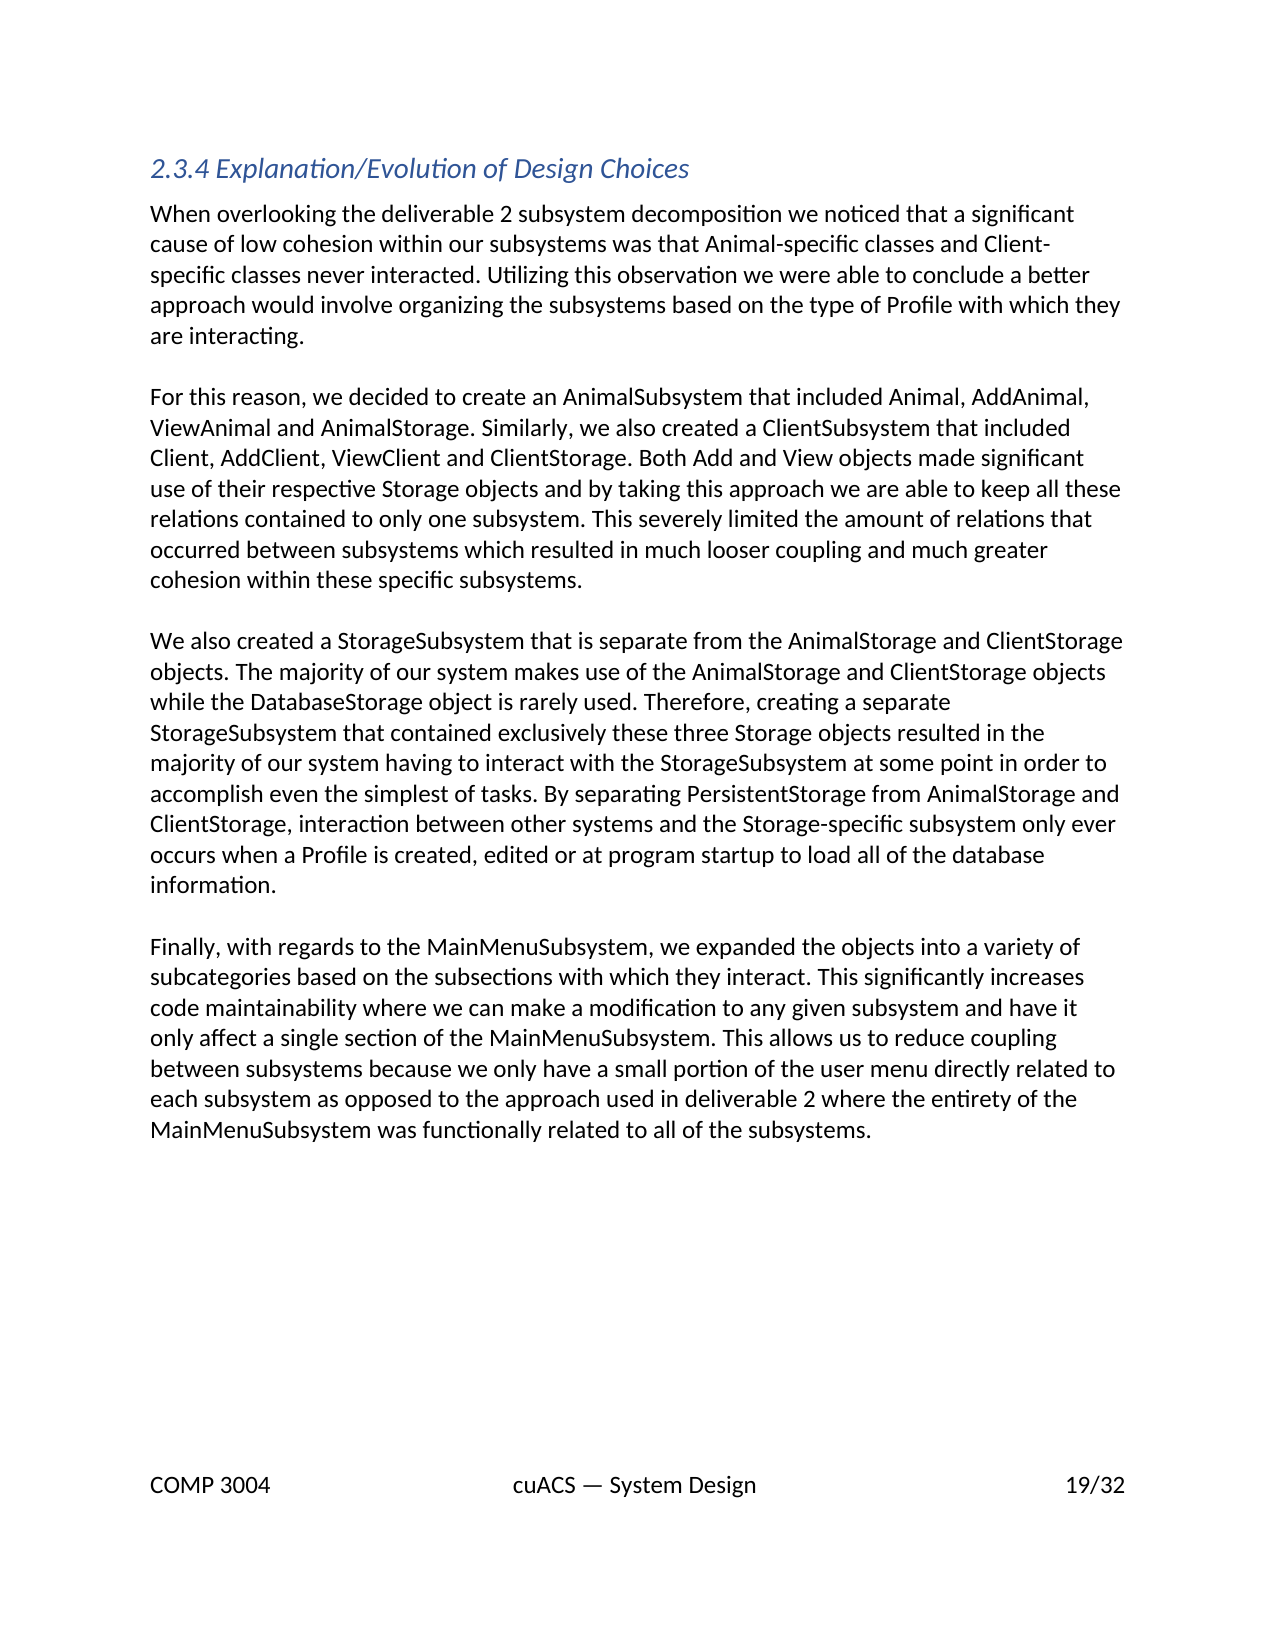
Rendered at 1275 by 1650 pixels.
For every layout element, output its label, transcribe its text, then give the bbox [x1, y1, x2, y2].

text When overlooking the deliverable 2 subsystem decomposition we noticed that a significant cause of low cohesion within our subsystems was that Animal-specific classes and Client-specific classes never interacted. Utilizing this observation we were able to conclude a better approach would involve organizing the subsystems based on the type of Profile with which they are interacting. [150, 198, 1125, 351]
text We also created a StorageSubsystem that is separate from the AnimalStorage and ClientStorage objects. The majority of our system makes use of the AnimalStorage and ClientStorage objects while the DatabaseStorage object is rarely used. Therefore, creating a separate StorageSubsystem that contained exclusively these three Storage objects resulted in the majority of our system having to interact with the StorageSubsystem at some point in order to accomplish even the simplest of tasks. By separating PersistentStorage from AnimalStorage and ClientStorage, interaction between other systems and the Storage-specific subsystem only ever occurs when a Profile is created, edited or at program startup to load all of the database information. [150, 625, 1125, 900]
subtitle 2.3.4 Explanation/Evolution of Design Choices [150, 150, 1125, 186]
text Finally, with regards to the MainMenuSubsystem, we expanded the objects into a variety of subcategories based on the subsections with which they interact. This significantly increases code maintainability where we can make a modification to any given subsystem and have it only affect a single section of the MainMenuSubsystem. This allows us to reduce coupling between subsystems because we only have a small portion of the user menu directly related to each subsystem as opposed to the approach used in deliverable 2 where the entirety of the MainMenuSubsystem was functionally related to all of the subsystems. [150, 931, 1125, 1144]
text For this reason, we decided to create an AnimalSubsystem that included Animal, AddAnimal, ViewAnimal and AnimalStorage. Similarly, we also created a ClientSubsystem that included Client, AddClient, ViewClient and ClientStorage. Both Add and View objects made significant use of their respective Storage objects and by taking this approach we are able to keep all these relations contained to only one subsystem. This severely limited the amount of relations that occurred between subsystems which resulted in much looser coupling and much greater cohesion within these specific subsystems. [150, 381, 1125, 595]
